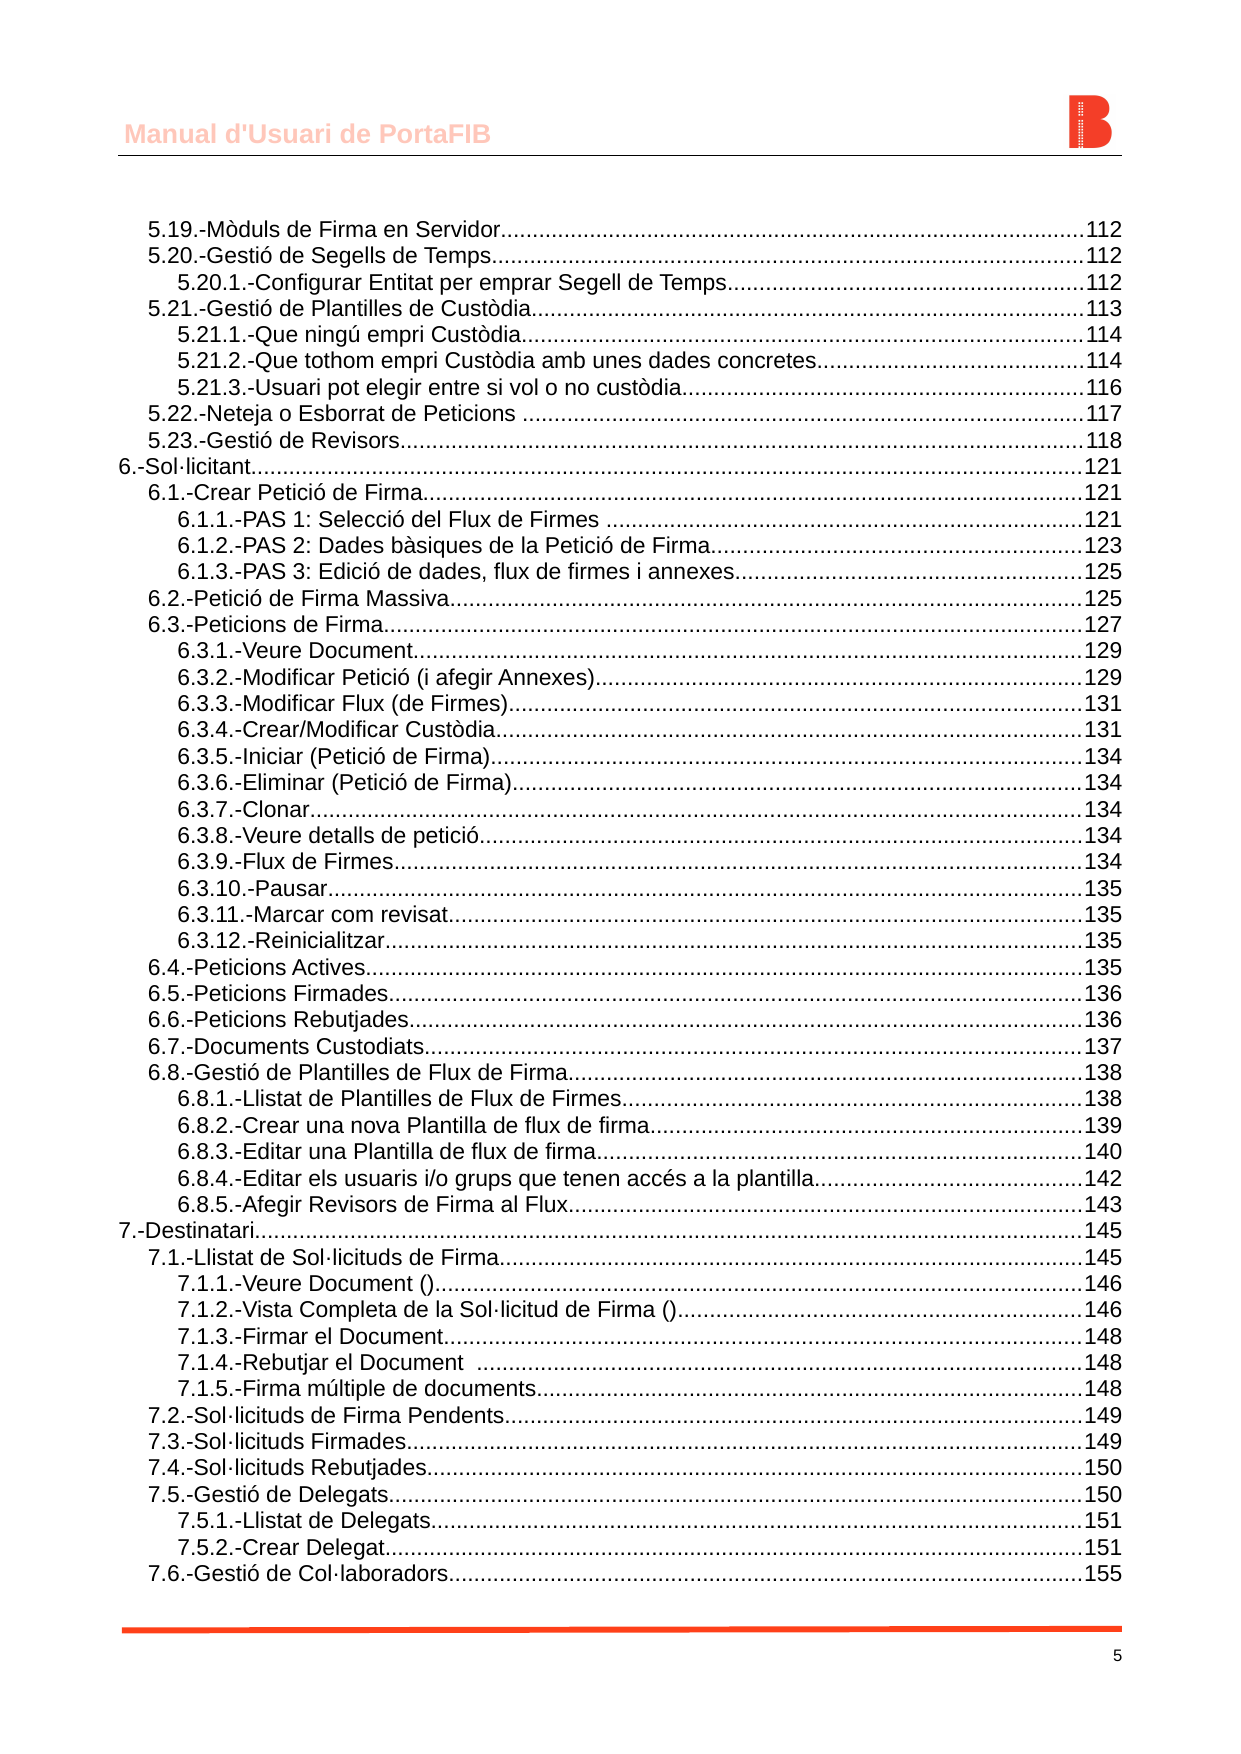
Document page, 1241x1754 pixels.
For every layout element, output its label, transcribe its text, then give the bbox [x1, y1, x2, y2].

text 6.3.5.-Iniciar (Petició de Firma) 134 [177, 743, 1122, 769]
text 6.3.7.-Clonar 134 [177, 796, 1122, 822]
text 7.4.-Sol·licituds Rebutjades 150 [148, 1454, 1122, 1481]
text 6.4.-Peticions Actives 135 [148, 954, 1122, 980]
text 6.1.2.-PAS 2: Dades bàsiques de la Petició de Firma 123 [177, 532, 1122, 558]
text 5.23.-Gestió de Revisors 118 [148, 427, 1122, 453]
text 6.8.-Gestió de Plantilles de Flux de Firma 138 [148, 1059, 1122, 1085]
text 5.21.2.-Que tothom empri Custòdia amb unes dades concretes 114 [177, 347, 1122, 374]
text 5.22.-Neteja o Esborrat de Peticions 117 [148, 400, 1122, 427]
text 7.1.2.-Vista Completa de la Sol·licitud de Firma () 146 [177, 1296, 1122, 1323]
text 5.21.1.-Que ningú empri Custòdia 114 [177, 321, 1122, 347]
text 6.2.-Petició de Firma Massiva 125 [148, 585, 1122, 611]
text 6.6.-Peticions Rebutjades 136 [148, 1006, 1122, 1033]
text 6.3.12.-Reinicialitzar 135 [177, 927, 1122, 954]
text 7.6.-Gestió de Col·laboradors 155 [148, 1560, 1122, 1586]
text 5.21.3.-Usuari pot elegir entre si vol o no custòdia 116 [177, 374, 1122, 400]
text 7.2.-Sol·licituds de Firma Pendents 149 [148, 1402, 1122, 1428]
text 6.3.6.-Eliminar (Petició de Firma) 134 [177, 769, 1122, 796]
text 7.5.2.-Crear Delegat 151 [177, 1533, 1122, 1560]
text 7.3.-Sol·licituds Firmades 149 [148, 1428, 1122, 1454]
text 5.20.1.-Configurar Entitat per emprar Segell de Temps 112 [177, 268, 1122, 295]
text 6.3.-Peticions de Firma 127 [148, 611, 1122, 637]
picture [1063, 94, 1117, 150]
text 7.1.1.-Veure Document () 146 [177, 1270, 1122, 1296]
text 7.5.1.-Llistat de Delegats 151 [177, 1507, 1122, 1533]
text 6.8.1.-Llistat de Plantilles de Flux de Firmes 138 [177, 1085, 1122, 1112]
text 6.5.-Peticions Firmades 136 [148, 980, 1122, 1006]
text 6.3.9.-Flux de Firmes 134 [177, 848, 1122, 874]
text 7.1.-Llistat de Sol·licituds de Firma 145 [148, 1243, 1122, 1270]
text 6.-Sol·licitant 121 [118, 453, 1122, 479]
text 6.1.3.-PAS 3: Edició de dades, flux de firmes i annexes 125 [177, 558, 1122, 585]
text 7.1.5.-Firma múltiple de documents 148 [177, 1375, 1122, 1402]
text 6.1.1.-PAS 1: Selecció del Flux de Firmes 121 [177, 506, 1122, 532]
text 7.1.4.-Rebutjar el Document 148 [177, 1349, 1122, 1375]
text 5.19.-Mòduls de Firma en Servidor 112 [148, 216, 1122, 242]
text 7.5.-Gestió de Delegats 150 [148, 1481, 1122, 1507]
text 6.1.-Crear Petició de Firma 121 [148, 479, 1122, 506]
text 6.8.2.-Crear una nova Plantilla de flux de firma 139 [177, 1112, 1122, 1138]
text 6.3.3.-Modificar Flux (de Firmes) 131 [177, 690, 1122, 716]
text 6.8.3.-Editar una Plantilla de flux de firma 140 [177, 1138, 1122, 1164]
text 6.3.11.-Marcar com revisat 135 [177, 901, 1122, 927]
text 6.7.-Documents Custodiats 137 [148, 1033, 1122, 1059]
text 6.8.5.-Afegir Revisors de Firma al Flux 143 [177, 1191, 1122, 1217]
text 7.1.3.-Firmar el Document 148 [177, 1323, 1122, 1349]
text 6.3.2.-Modificar Petició (i afegir Annexes) 129 [177, 664, 1122, 690]
text 5.20.-Gestió de Segells de Temps 112 [148, 242, 1122, 268]
text 5.21.-Gestió de Plantilles de Custòdia 113 [148, 295, 1122, 321]
text 6.3.10.-Pausar 135 [177, 874, 1122, 901]
text 7.-Destinatari 145 [118, 1217, 1122, 1243]
text 6.3.4.-Crear/Modificar Custòdia 131 [177, 716, 1122, 743]
text 6.8.4.-Editar els usuaris i/o grups que tenen accés a la plantilla 142 [177, 1164, 1122, 1191]
text 6.3.8.-Veure detalls de petició 134 [177, 822, 1122, 848]
text 6.3.1.-Veure Document 129 [177, 637, 1122, 664]
